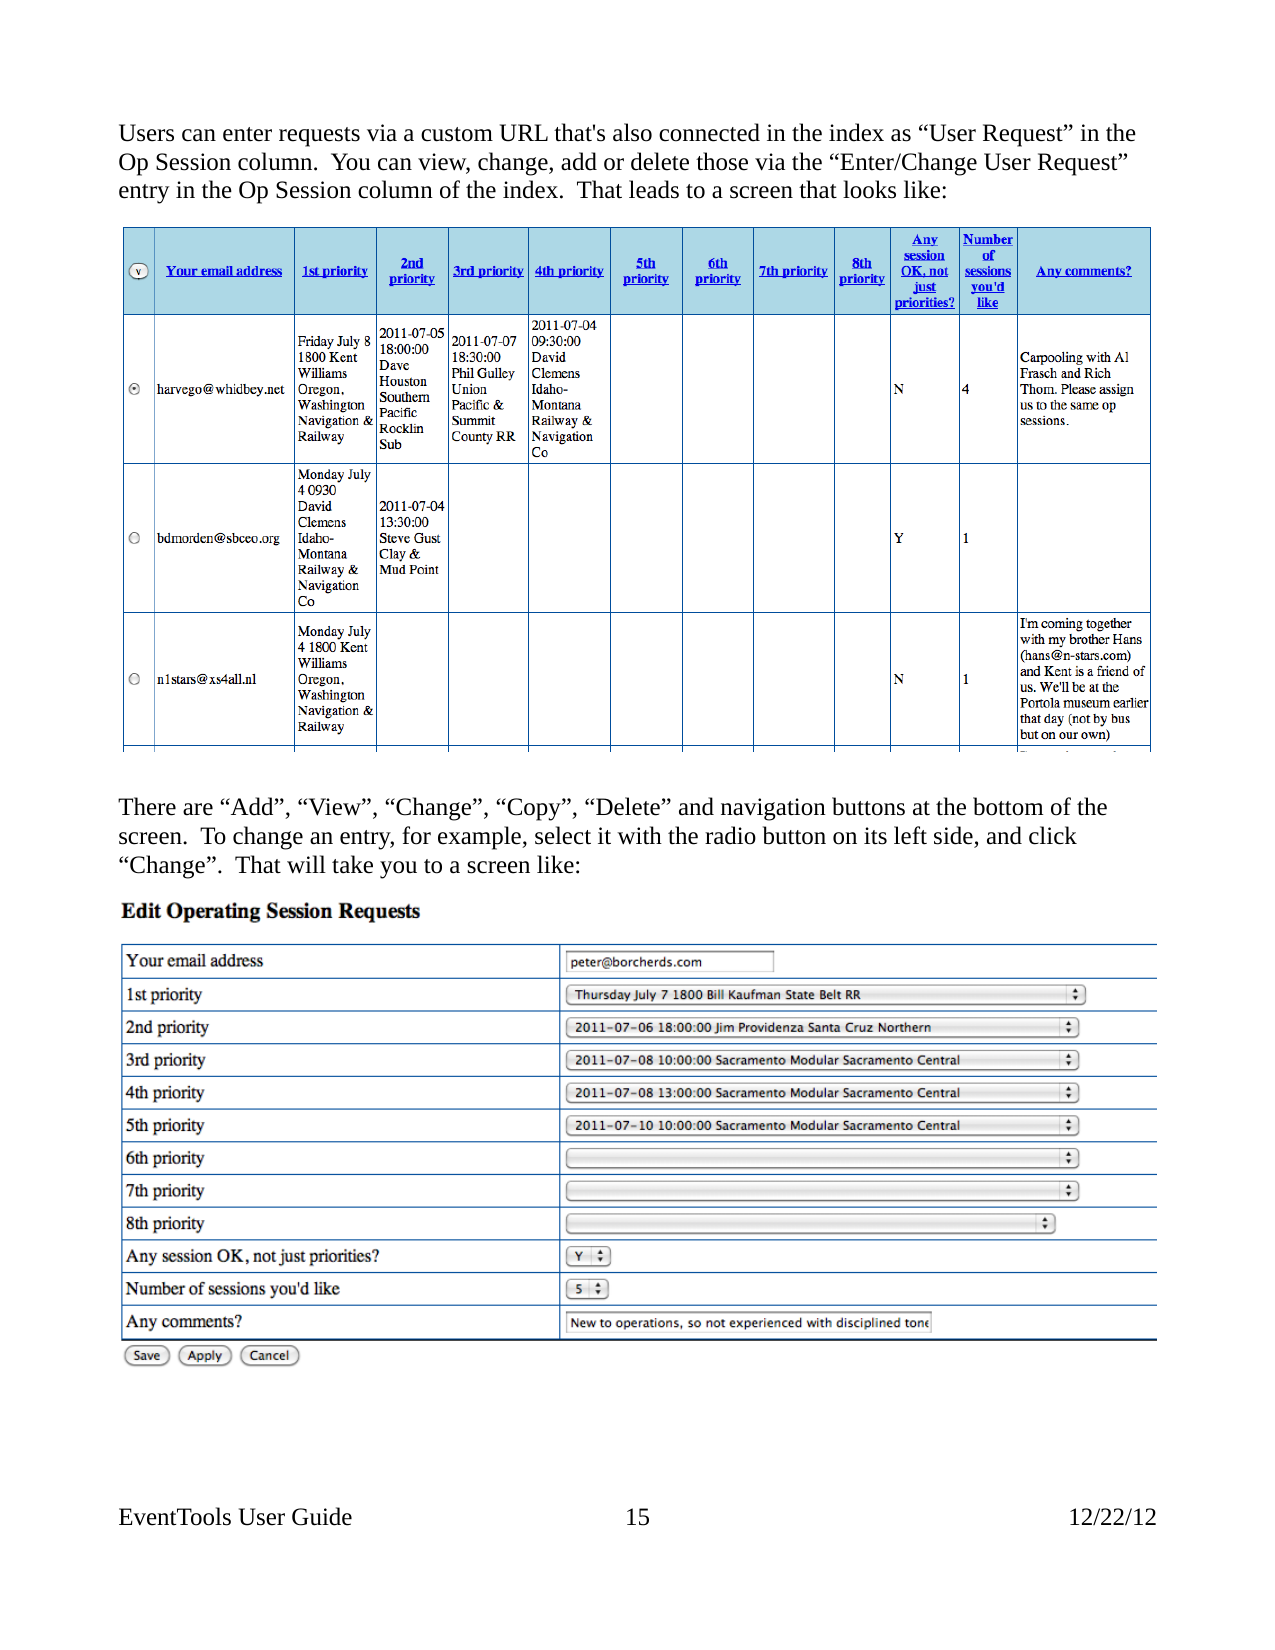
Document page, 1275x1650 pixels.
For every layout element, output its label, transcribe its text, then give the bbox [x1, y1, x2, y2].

text Users can enter requests via a custom URL that's also connected in the index as “User Request” in the Op Session column. You can view, change, add or delete those via the “Enter/Change User Request” entry in the Op Session column of the index. That leads to a screen that looks like: [118, 118, 1157, 204]
picture [118, 891, 1157, 1378]
text There are “Add”, “View”, “Change”, “Copy”, “Delete” and navigation buttons at the bottom of the screen. To change an entry, for example, select it with the radio button on its left side, and click “Change”. That will take you to a screen like: [118, 792, 1157, 879]
picture [118, 216, 1157, 752]
